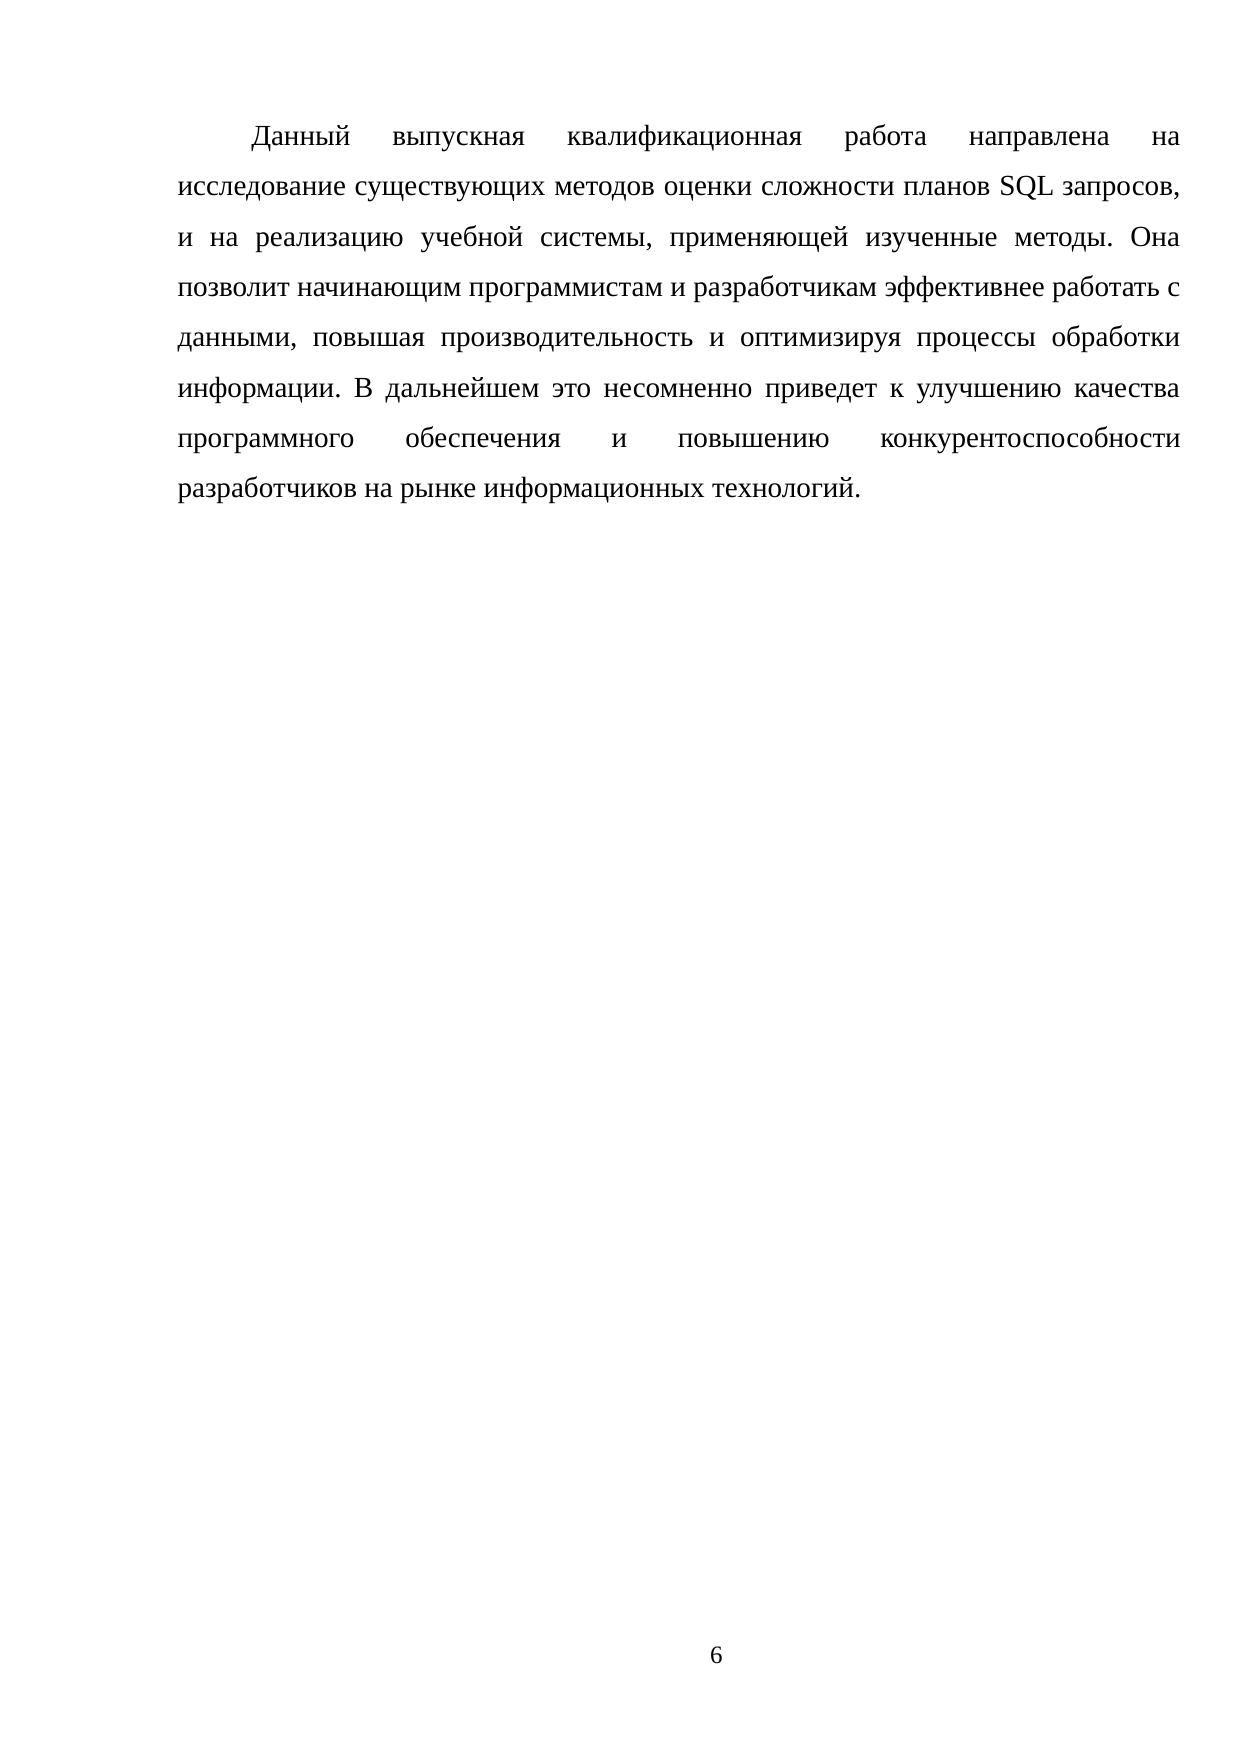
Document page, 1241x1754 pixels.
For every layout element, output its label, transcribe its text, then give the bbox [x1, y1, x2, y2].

text Данный выпускная квалификационная работа направлена на исследование существующих методов оценки сложности планов SQL запросов, и на реализацию учебной системы, применяющей изученные методы. Она позволит начинающим программистам и разработчикам эффективнее работать с данными, повышая производительность и оптимизируя процессы обработки информации. В дальнейшем это несомненно приведет к улучшению качества программного обеспечения и повышению конкурентоспособности разработчиков на рынке информационных технологий. [177, 118, 1181, 504]
